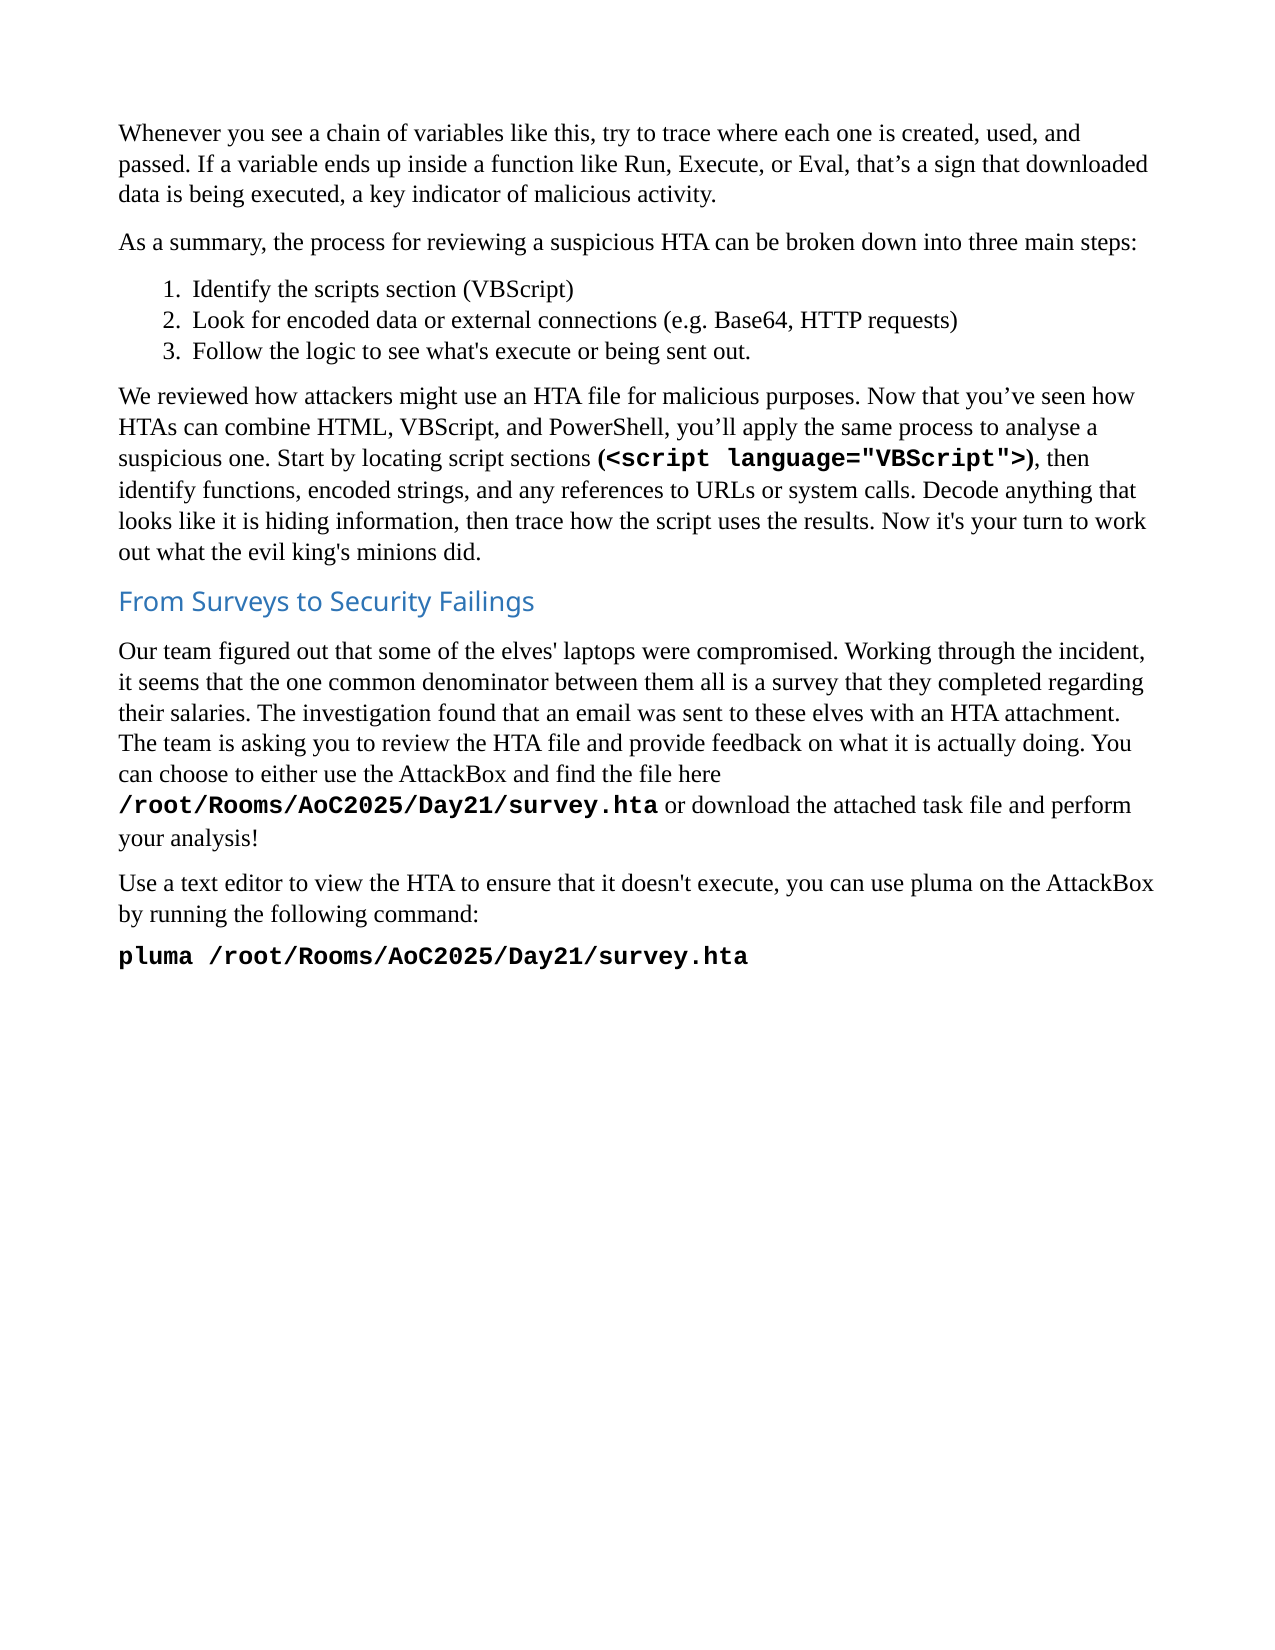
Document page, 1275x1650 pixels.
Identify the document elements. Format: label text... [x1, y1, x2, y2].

list Follow the logic to see what's execute or being sent out. [162, 336, 1157, 364]
text We reviewed how attackers might use an HTA file for malicious purposes. Now that you’ve seen how HTAs can combine HTML, VBScript, and PowerShell, you’ll apply the same process to analyse a suspicious one. Start by locating script sections (<script language="VBScript">), then identify functions, encoded strings, and any references to URLs or system calls. Decode anything that looks like it is hiding information, then trace how the script uses the results. Now it's your turn to work out what the evil king's minions did. [118, 381, 1157, 566]
subtitle From Surveys to Security Failings [118, 582, 1157, 619]
text Whenever you see a chain of variables like this, try to trace where each one is created, used, and passed. If a variable ends up inside a function like Run, Execute, or Eval, that’s a sign that downloaded data is being executed, a key indicator of malicious activity. [118, 118, 1157, 208]
list Look for encoded data or external connections (e.g. Base64, HTTP requests) [162, 305, 1157, 334]
text As a summary, the process for reviewing a suspicious HTA can be broken down into three main steps: [118, 227, 1157, 256]
text Use a text editor to view the HTA to ensure that it doesn't execute, you can use pluma on the AttackBox by running the following command: [118, 868, 1157, 927]
text pluma /root/Rooms/AoC2025/Day21/survey.hta [118, 944, 1157, 972]
text Our team figured out that some of the elves' laptops were compromised. Working through the incident, it seems that the one common denominator between them all is a survey that they completed regarding their salaries. The investigation found that an email was sent to these elves with an HTA attachment. The team is asking you to review the HTA file and provide feedback on what it is actually doing. You can choose to either use the AttackBox and find the file here /root/Rooms/AoC2025/Day21/survey.hta or download the attached task file and perform your analysis! [118, 636, 1157, 851]
list Identify the scripts section (VBScript) [162, 274, 1157, 303]
